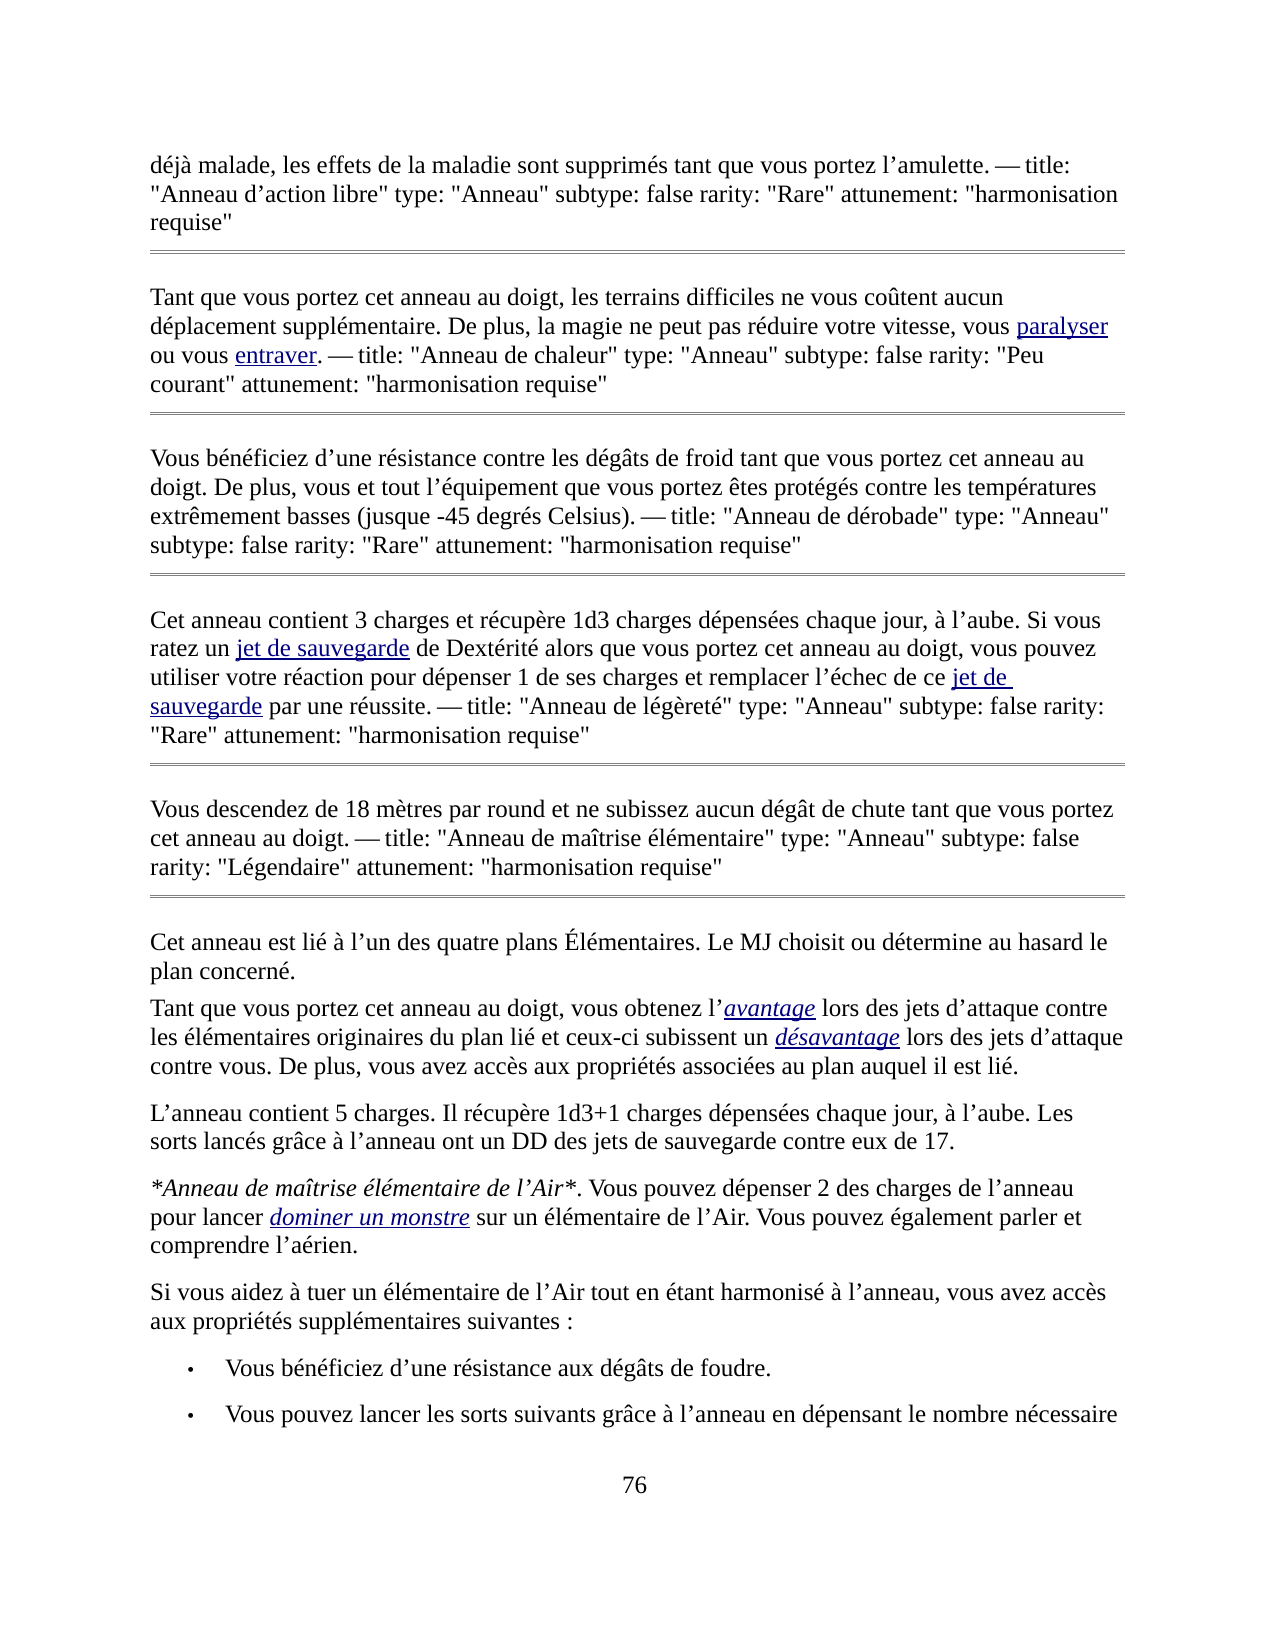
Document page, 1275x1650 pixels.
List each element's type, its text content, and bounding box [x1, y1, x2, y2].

text *Anneau de maîtrise élémentaire de l’Air*. Vous pouvez dépenser 2 des charges de l’anneau pour lancer dominer un monstre sur un élémentaire de l’Air. Vous pouvez également parler et comprendre l’aérien. [150, 1173, 1125, 1259]
text Tant que vous portez cet anneau au doigt, vous obtenez l’avantage lors des jets d’attaque contre les élémentaires originaires du plan lié et ceux-ci subissent un désavantage lors des jets d’attaque contre vous. De plus, vous avez accès aux propriétés associées au plan auquel il est lié. [150, 993, 1125, 1080]
text L’anneau contient 5 charges. Il récupère 1d3+1 charges dépensées chaque jour, à l’aube. Les sorts lancés grâce à l’anneau ont un DD des jets de sauvegarde contre eux de 17. [150, 1098, 1125, 1155]
list Vous pouvez lancer les sorts suivants grâce à l’anneau en dépensant le nombre nécessaire [187, 1399, 1125, 1428]
text Si vous aidez à tuer un élémentaire de l’Air tout en étant harmonisé à l’anneau, vous avez accès aux propriétés supplémentaires suivantes : [150, 1277, 1125, 1335]
text Vous descendez de 18 mètres par round et ne subissez aucun dégât de chute tant que vous portez cet anneau au doigt. — title: "Anneau de maîtrise élémentaire" type: "Anneau" subtype: false rarity: "Légendaire" attunement: "harmonisation requise" [150, 794, 1125, 881]
text Tant que vous portez cet anneau au doigt, les terrains difficiles ne vous coûtent aucun déplacement supplémentaire. De plus, la magie ne peut pas réduire votre vitesse, vous paralyser ou vous entraver. — title: "Anneau de chaleur" type: "Anneau" subtype: false rarity: "Peu courant" attunement: "harmonisation requise" [150, 282, 1125, 397]
list Vous bénéficiez d’une résistance aux dégâts de foudre. [187, 1353, 1125, 1381]
text Cet anneau contient 3 charges et récupère 1d3 charges dépensées chaque jour, à l’aube. Si vous ratez un jet de sauvegarde de Dextérité alors que vous portez cet anneau au doigt, vous pouvez utiliser votre réaction pour dépenser 1 de ses charges et remplacer l’échec de ce jet de sauvegarde par une réussite. — title: "Anneau de légèreté" type: "Anneau" subtype: false rarity: "Rare" attunement: "harmonisation requise" [150, 605, 1125, 748]
text Vous bénéficiez d’une résistance contre les dégâts de froid tant que vous portez cet anneau au doigt. De plus, vous et tout l’équipement que vous portez êtes protégés contre les températures extrêmement basses (jusque -45 degrés Celsius). — title: "Anneau de dérobade" type: "Anneau" subtype: false rarity: "Rare" attunement: "harmonisation requise" [150, 443, 1125, 558]
text Cet anneau est lié à l’un des quatre plans Élémentaires. Le MJ choisit ou détermine au hasard le plan concerné. [150, 927, 1125, 984]
text déjà malade, les effets de la maladie sont supprimés tant que vous portez l’amulette. — title: "Anneau d’action libre" type: "Anneau" subtype: false rarity: "Rare" attunement: "harmonisation requise" [150, 150, 1125, 236]
